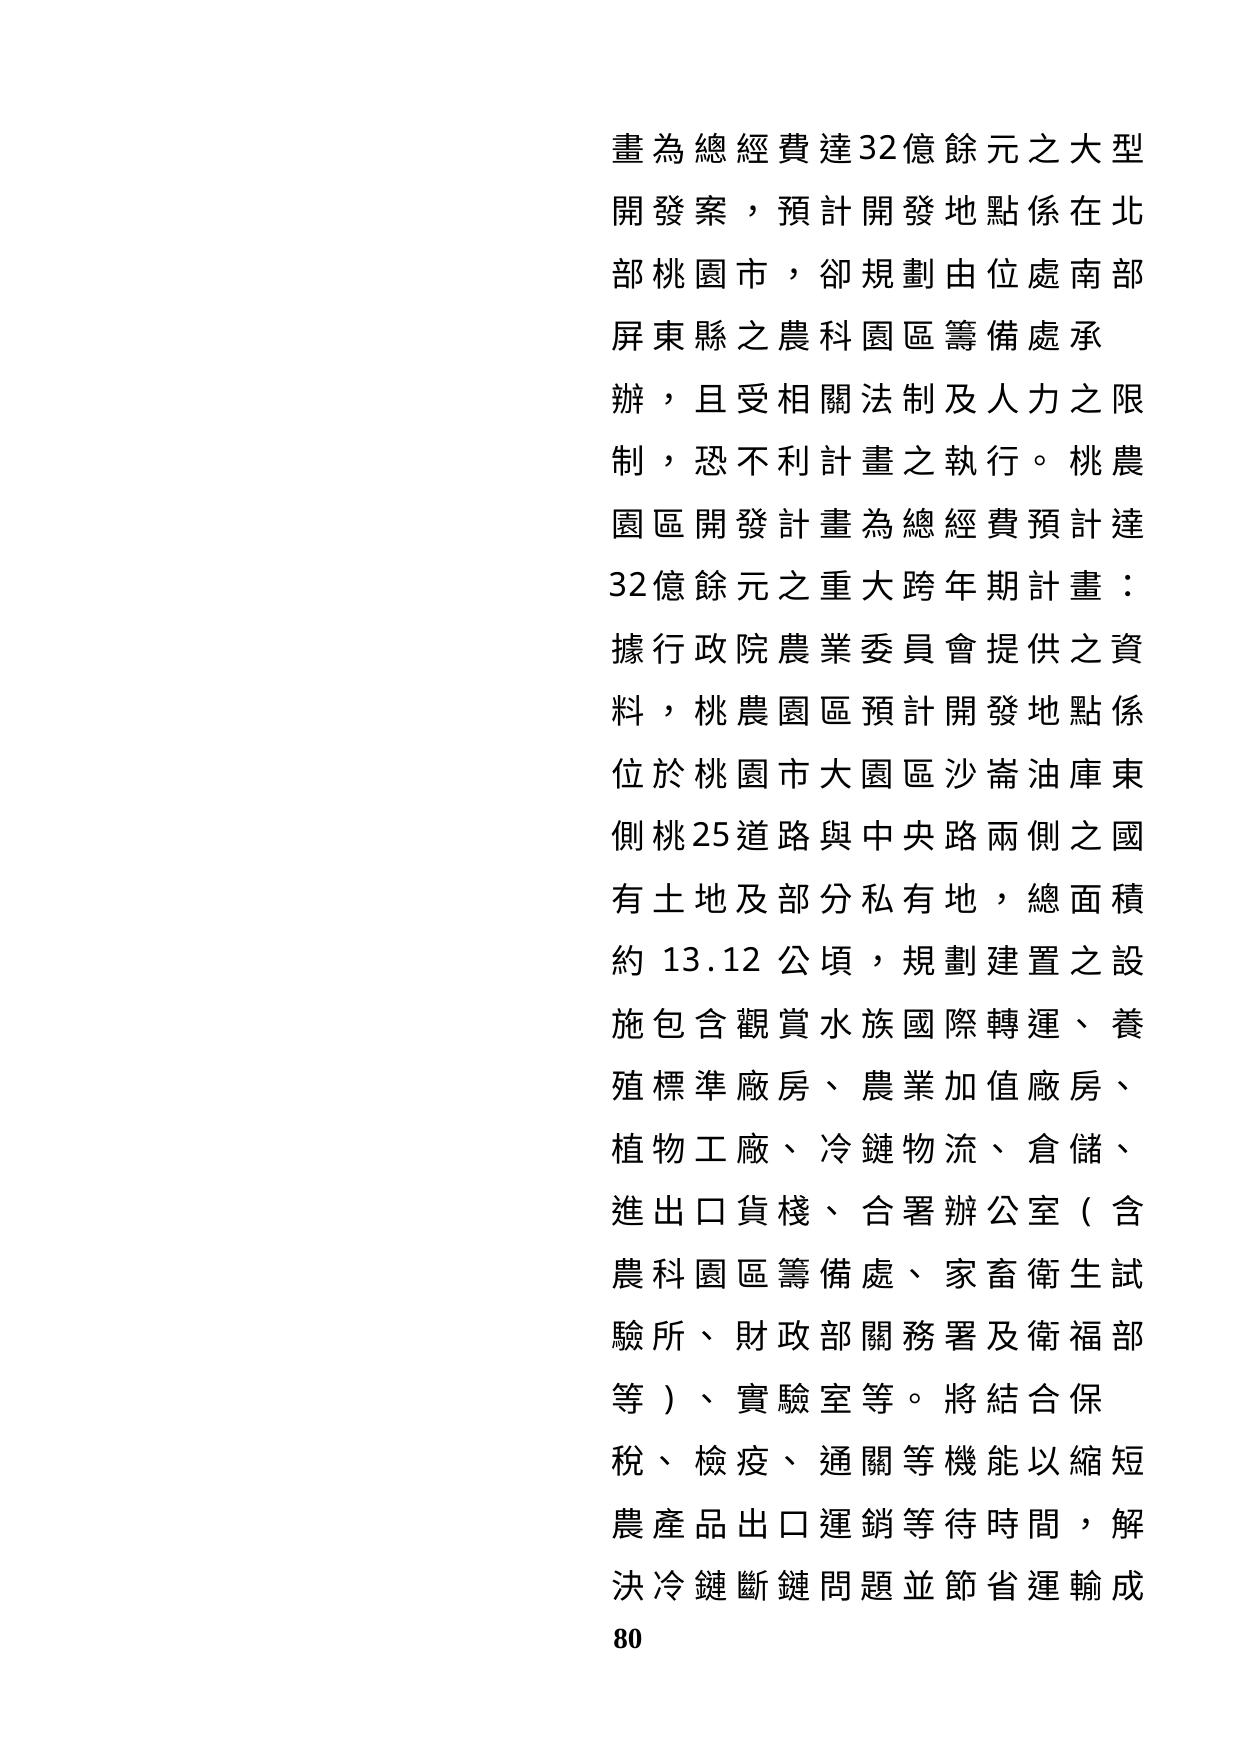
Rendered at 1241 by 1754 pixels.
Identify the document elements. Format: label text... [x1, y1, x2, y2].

list 畫為總經費達32億餘元之大型開發案，預計開發地點係在北部桃園市，卻規劃由位處南部屏東縣之農科園區籌備處承辦，且受相關法制及人力之限制，恐不利計畫之執行。桃農園區開發計畫為總經費預計達32億餘元之重大跨年期計畫：據行政院農業委員會提供之資料，桃農園區預計開發地點係位於桃園市大園區沙崙油庫東側桃25道路與中央路兩側之國有土地及部分私有地，總面積約13.12公頃，規劃建置之設施包含觀賞水族國際轉運、養殖標準廠房、農業加值廠房、植物工廠、冷鏈物流、倉儲、進出口貨棧、合署辦公室(含農科園區籌備處、家畜衛生試驗所、財政部關務署及衛福部等)、實驗室等。將結合保稅、檢疫、通關等機能以縮短農產品出口運銷等待時間，解決冷鏈斷鏈問題並節省運輸成 [430, 105, 1148, 1605]
